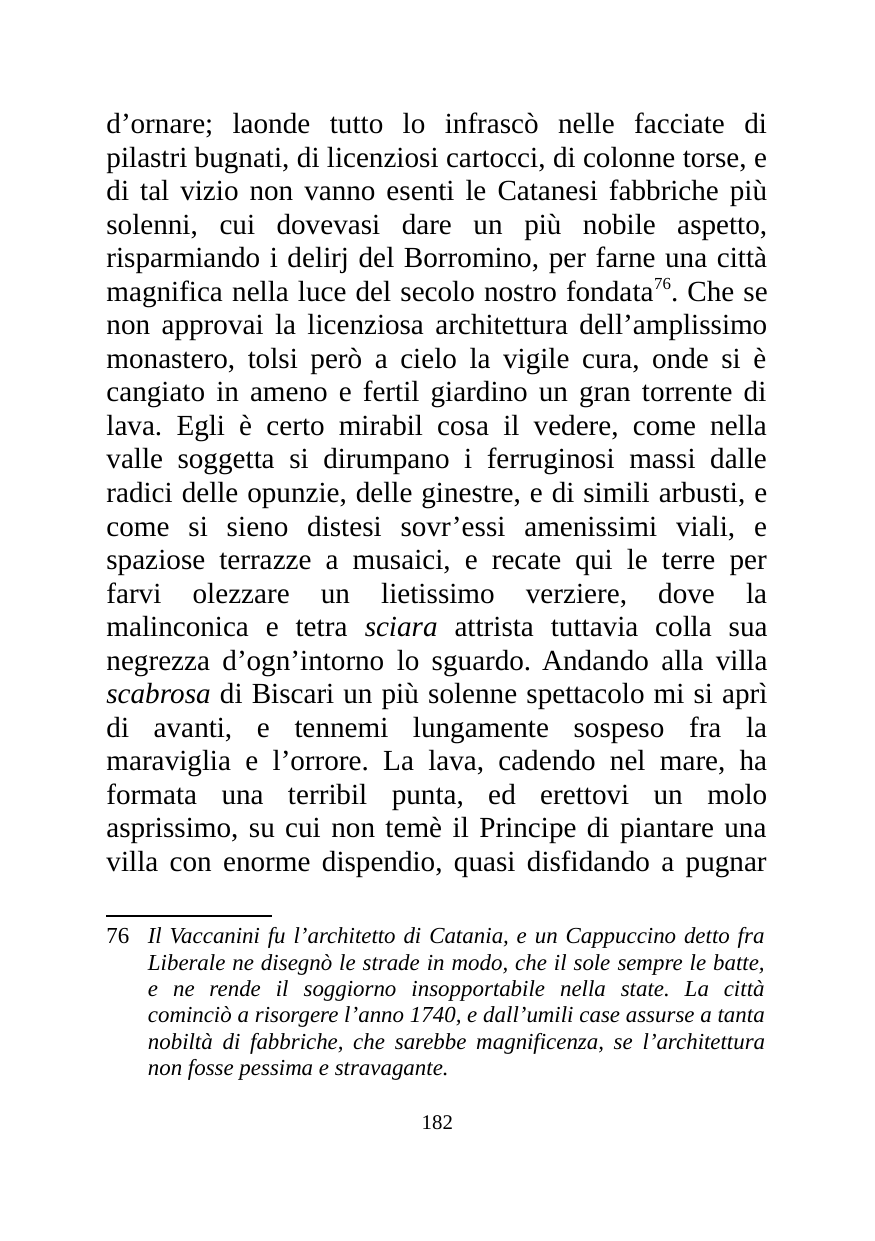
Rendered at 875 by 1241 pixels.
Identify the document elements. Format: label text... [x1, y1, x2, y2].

text d’ornare; laonde tutto lo infrascò nelle facciate di pilastri bugnati, di licenziosi cartocci, di colonne torse, e di tal vizio non vanno esenti le Catanesi fabbriche più solenni, cui dovevasi dare un più nobile aspetto, risparmiando i delirj del Borromino, per farne una città magnifica nella luce del secolo nostro fondata. Che se non approvai la licenziosa architettura dell’amplissimo monastero, tolsi però a cielo la vigile cura, onde si è cangiato in ameno e fertil giardino un gran torrente di lava. Egli è certo mirabil cosa il vedere, come nella valle soggetta si dirumpano i ferruginosi massi dalle radici delle opunzie, delle ginestre, e di simili arbusti, e come si sieno distesi sovr’essi amenissimi viali, e spaziose terrazze a musaici, e recate qui le terre per farvi olezzare un lietissimo verziere, dove la malinconica e tetra sciara attrista tuttavia colla sua negrezza d’ogn’intorno lo sguardo. Andando alla villa scabrosa di Biscari un più solenne spettacolo mi si aprì di avanti, e tennemi lungamente sospeso fra la maraviglia e l’orrore. La lava, cadendo nel mare, ha formata una terribil punta, ed erettovi un molo asprissimo, su cui non temè il Principe di piantare una villa con enorme dispendio, quasi disfidando a pugnar [106, 106, 768, 878]
text Il Vaccanini fu l’architetto di Catania, e un Cappuccino detto fra Liberale ne disegnò le strade in modo, che il sole sempre le batte, e ne rende il soggiorno insopportabile nella state. La città cominciò a risorgere l’anno 1740, e dall’umili case assurse a tanta nobiltà di fabbriche, che sarebbe magnificenza, se l’architettura non fosse pessima e stravagante. [106, 922, 768, 1080]
